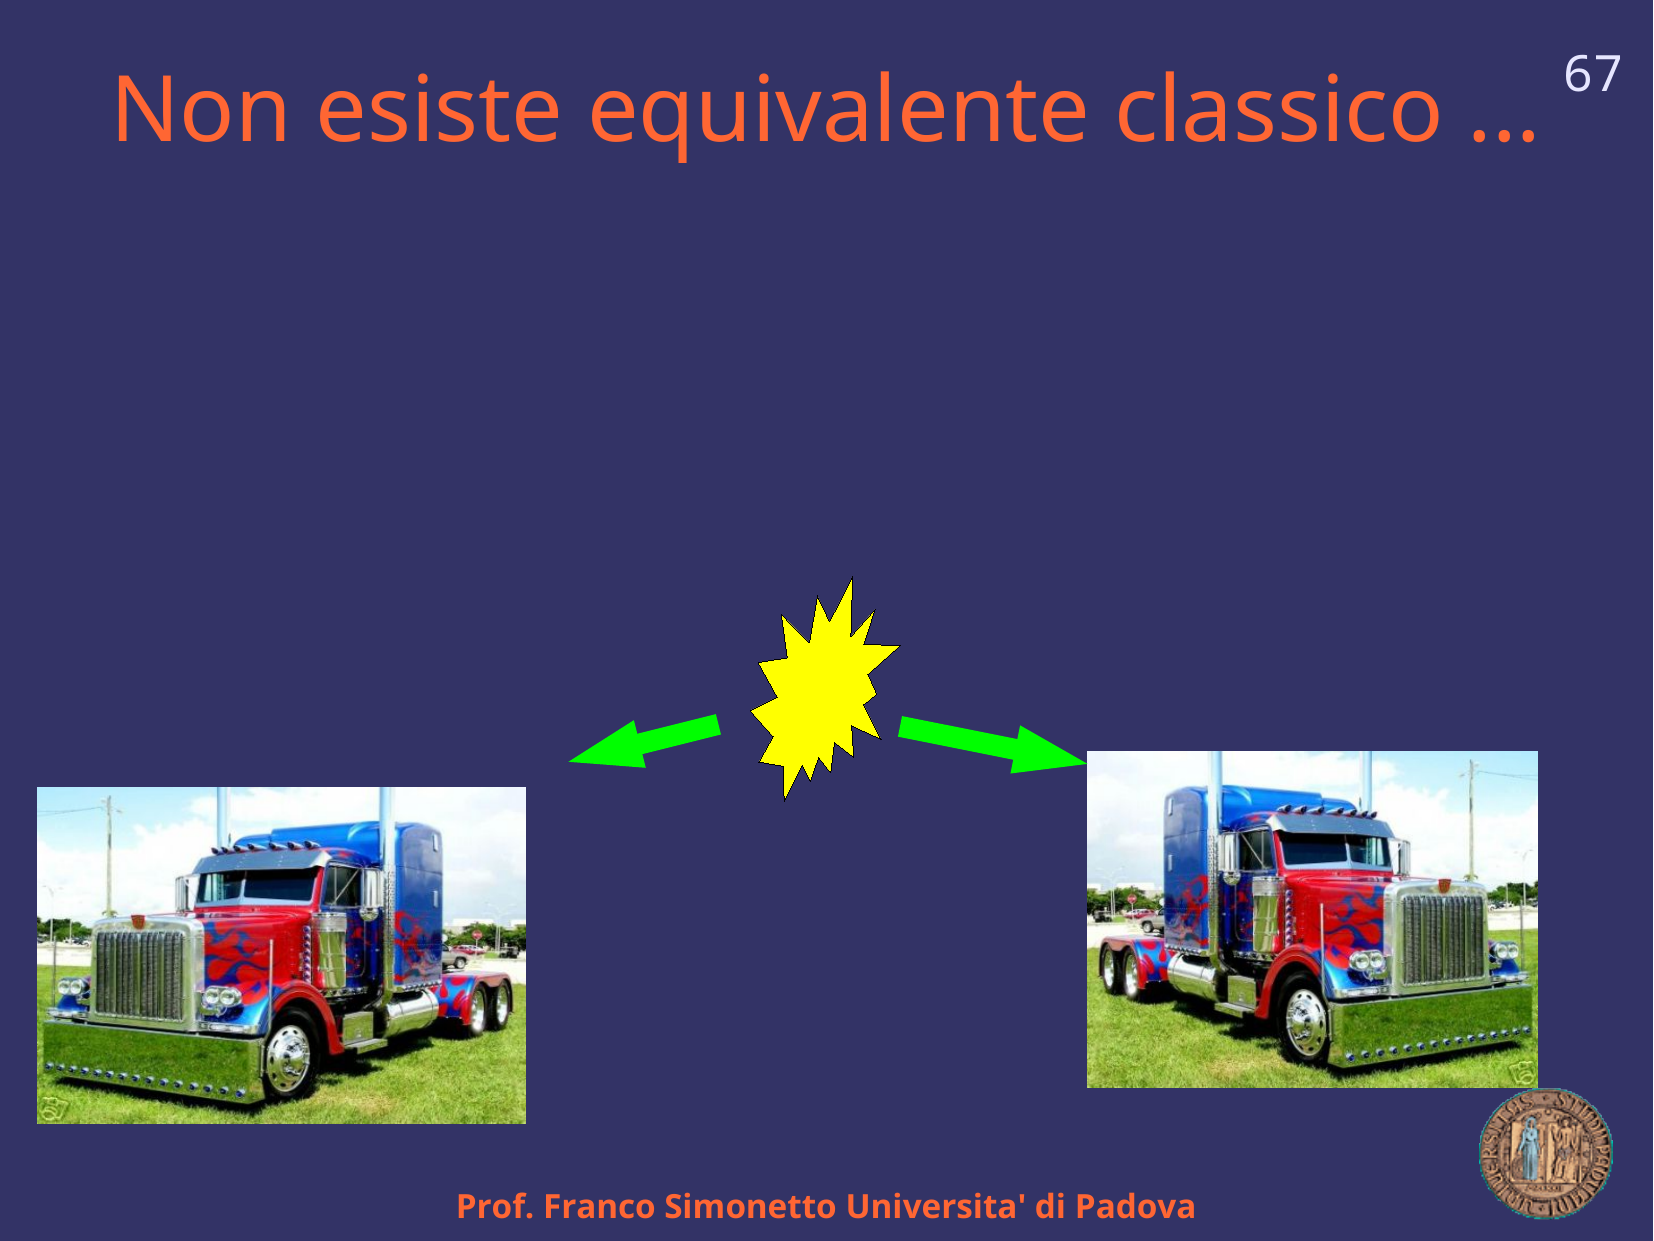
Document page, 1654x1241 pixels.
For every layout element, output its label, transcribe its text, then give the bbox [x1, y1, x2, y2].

text_box [750, 576, 901, 802]
picture [37, 787, 526, 1124]
title Non esiste equivalente classico ... [82, 55, 1571, 156]
picture [1087, 751, 1613, 1221]
